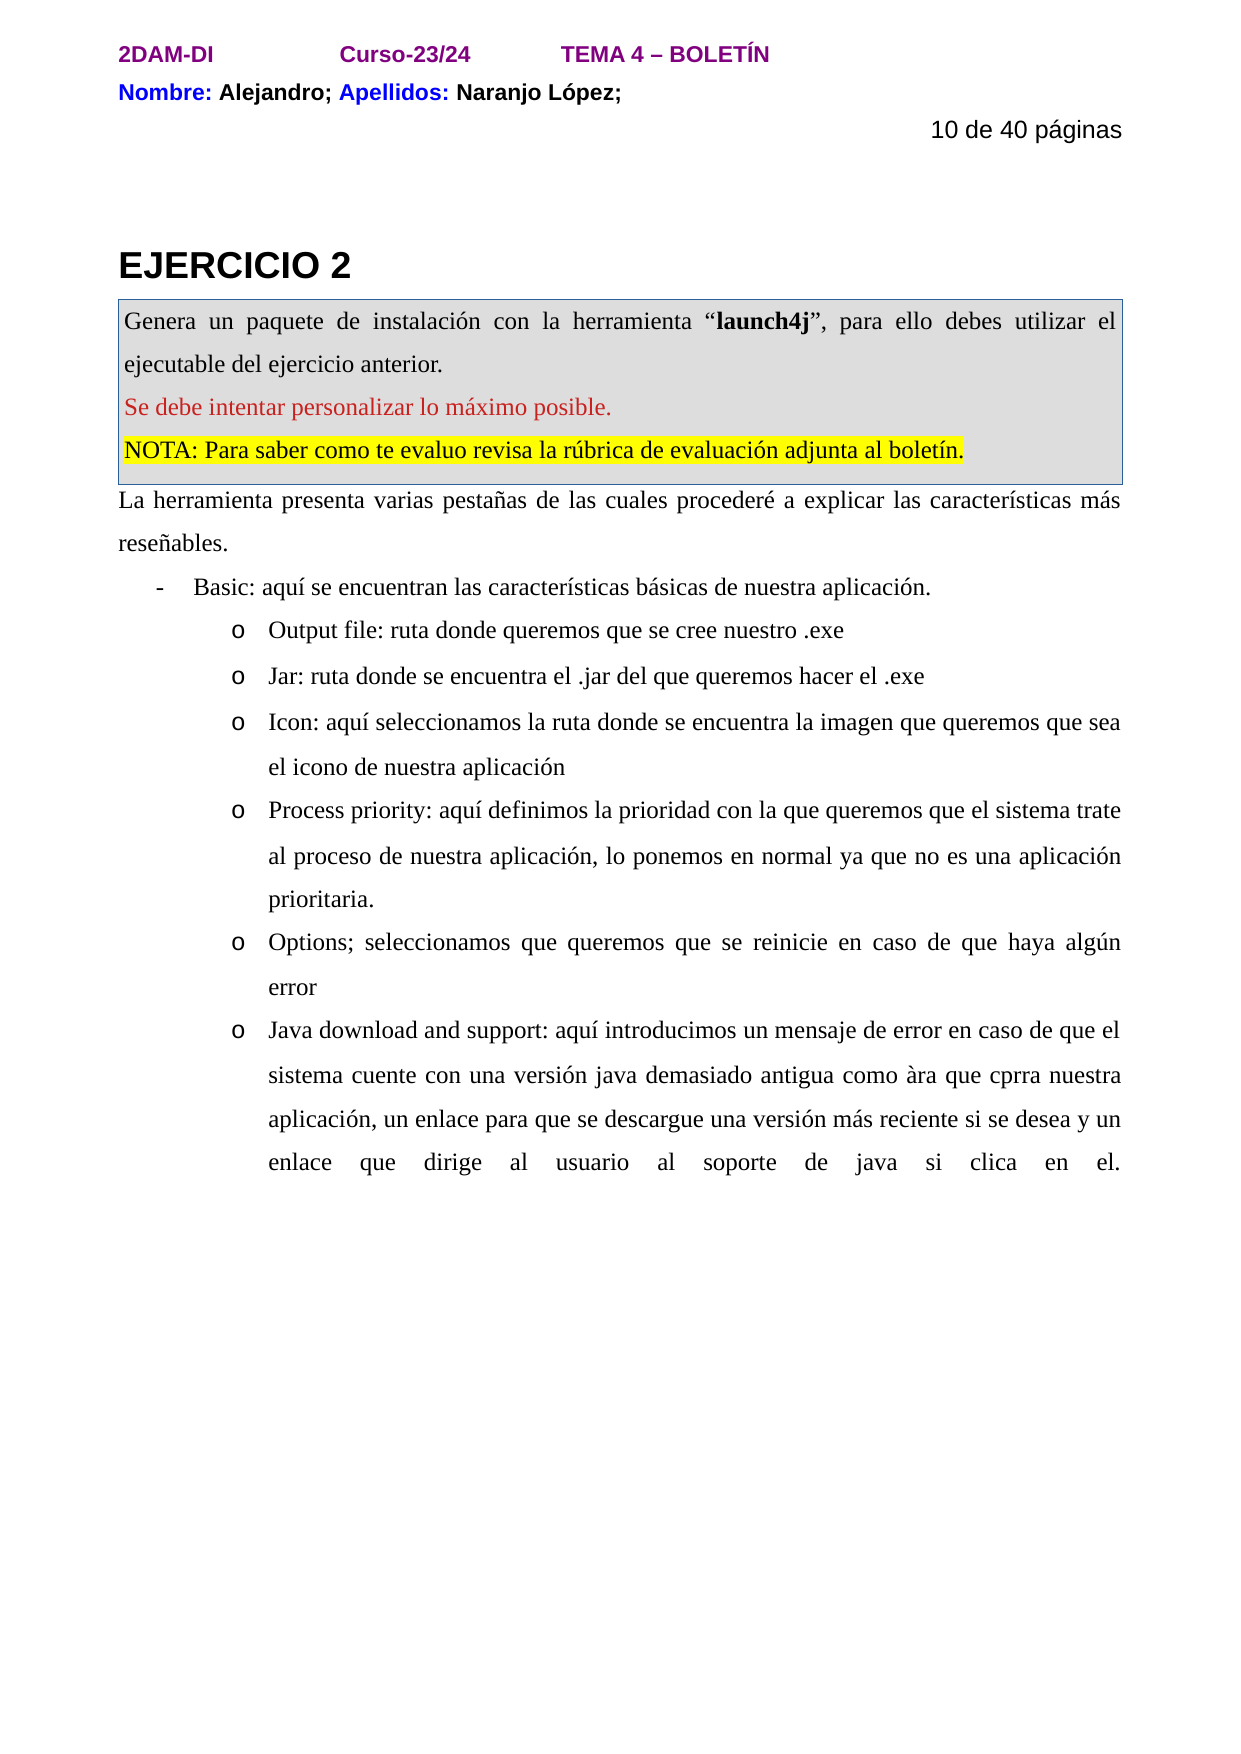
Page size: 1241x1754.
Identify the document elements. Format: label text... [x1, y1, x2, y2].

list Jar: ruta donde se encuentra el .jar del que queremos hacer el .exe [231, 661, 1122, 692]
list Icon: aquí seleccionamos la ruta donde se encuentra la imagen que queremos que sea el icono de nuestra aplicación [231, 707, 1122, 781]
text La herramienta presenta varias pestañas de las cuales procederé a explicar las características más reseñables. [118, 485, 1122, 557]
subtitle EJERCICIO 2 [118, 244, 1122, 287]
list Options; seleccionamos que queremos que se reinicie en caso de que haya algún error [231, 927, 1122, 1001]
table_header Genera un paquete de instalación con la herramienta “launch4j”, para ello debes utilizar el ejecutable del ejercicio anterior. Se debe intentar personalizar lo máximo posible. NOTA: Para saber como te evaluo revisa la rúbrica de evaluación adjunta al boletín. [119, 300, 1122, 484]
list Java download and support: aquí introducimos un mensaje de error en caso de que el sistema cuente con una versión java demasiado antigua como àra que cprra nuestra aplicación, un enlace para que se descargue una versión más reciente si se desea y un enlace que dirige al usuario al soporte de java si clica en el. [231, 1015, 1122, 1176]
list Process priority: aquí definimos la prioridad con la que queremos que el sistema trate al proceso de nuestra aplicación, lo ponemos en normal ya que no es una aplicación prioritaria. [231, 796, 1122, 913]
list Output file: ruta donde queremos que se cree nuestro .exe [231, 615, 1122, 646]
list Basic: aquí se encuentran las características básicas de nuestra aplicación. [156, 572, 1122, 600]
